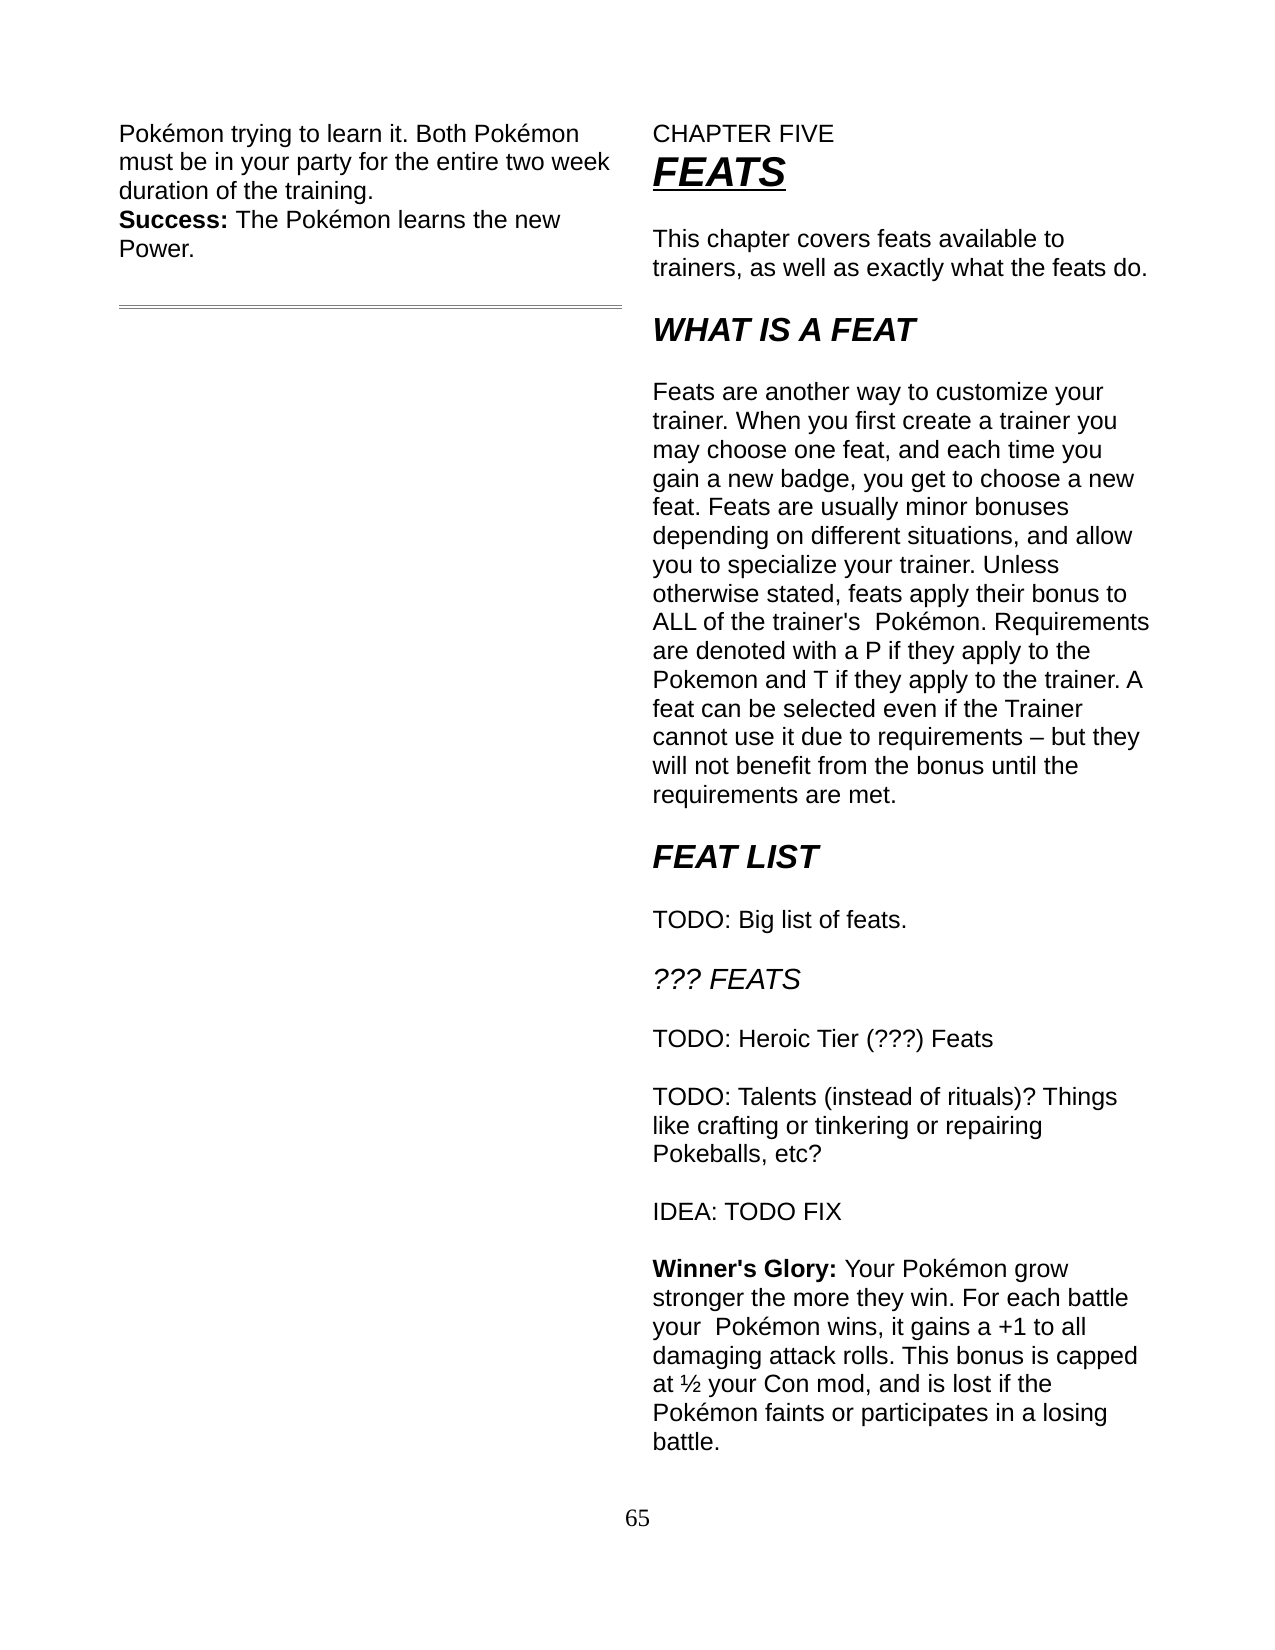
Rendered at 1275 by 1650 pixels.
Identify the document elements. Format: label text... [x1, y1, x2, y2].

subtitle ??? FEATS [652, 962, 1156, 996]
text CHAPTER FIVE [652, 118, 1156, 147]
text Feats are another way to customize your trainer. When you first create a trainer you may choose one feat, and each time you gain a new badge, you get to choose a new feat. Feats are usually minor bonuses depending on different situations, and allow you to specialize your trainer. Unless otherwise stated, feats apply their bonus to ALL of the trainer's Pokémon. Requirements are denoted with a P if they apply to the Pokemon and T if they apply to the trainer. A feat can be selected even if the Trainer cannot use it due to requirements – but they will not benefit from the bonus until the requirements are met. [652, 377, 1156, 809]
text TODO: Heroic Tier (???) Feats [652, 1024, 1156, 1053]
text IDEA: TODO FIX [652, 1197, 1156, 1226]
text Winner's Glory: Your Pokémon grow stronger the more they win. For each battle your Pokémon wins, it gains a +1 to all damaging attack rolls. This bonus is capped at ½ your Con mod, and is lost if the Pokémon faints or participates in a losing battle. [652, 1254, 1156, 1456]
text Success: The Pokémon learns the new Power. [118, 205, 622, 262]
text This chapter covers feats available to trainers, as well as exactly what the feats do. [652, 224, 1156, 281]
subtitle WHAT IS A FEAT [652, 310, 1156, 349]
subtitle FEATS [652, 147, 1156, 195]
text TODO: Talents (instead of rituals)? Things like crafting or tinkering or repairing Pokeballs, etc? [652, 1082, 1156, 1168]
text TODO: Big list of feats. [652, 904, 1156, 933]
subtitle FEAT LIST [652, 837, 1156, 876]
text Pokémon trying to learn it. Both Pokémon must be in your party for the entire two week duration of the training. [118, 118, 622, 205]
